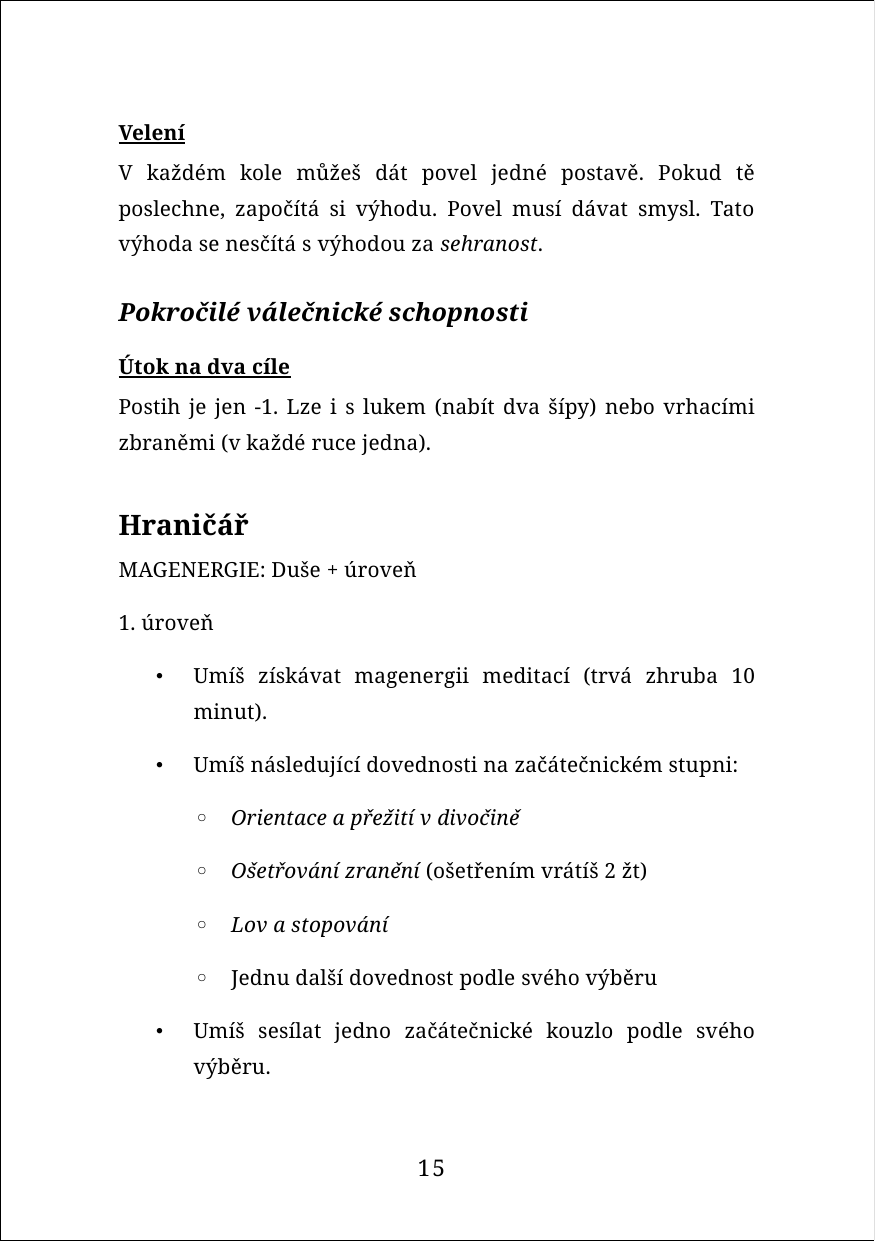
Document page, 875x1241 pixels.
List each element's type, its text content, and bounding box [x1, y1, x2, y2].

subtitle Hraničář [118, 505, 756, 543]
text MAGENERGIE: Duše + úroveň [118, 555, 756, 583]
list Umíš následující dovednosti na začátečnickém stupni: [156, 750, 756, 778]
text 1. úroveň [118, 608, 756, 637]
text Postih je jen -1. Lze i s lukem (nabít dva šípy) nebo vrhacími zbraněmi (v každé ruce jedna). [118, 392, 756, 456]
list Orientace a přežití v divočině [193, 803, 756, 832]
list Umíš sesílat jedno začátečnické kouzlo podle svého výběru. [156, 1016, 756, 1080]
subtitle Pokročilé válečnické schopnosti [118, 294, 756, 328]
text V každém kole můžeš dát povel jedné postavě. Pokud tě poslechne, započítá si výhodu. Povel musí dávat smysl. Tato výhoda se nesčítá s výhodou za sehranost. [118, 158, 756, 258]
subtitle Útok na dva cíle [118, 352, 756, 381]
list Umíš získávat magenergii meditací (trvá zhruba 10 minut). [156, 661, 756, 725]
list Ošetřování zranění (ošetřením vrátíš 2 žt) [193, 857, 756, 885]
list Lov a stopování [193, 910, 756, 938]
subtitle Velení [118, 118, 756, 147]
list Jednu další dovednost podle svého výběru [193, 963, 756, 991]
